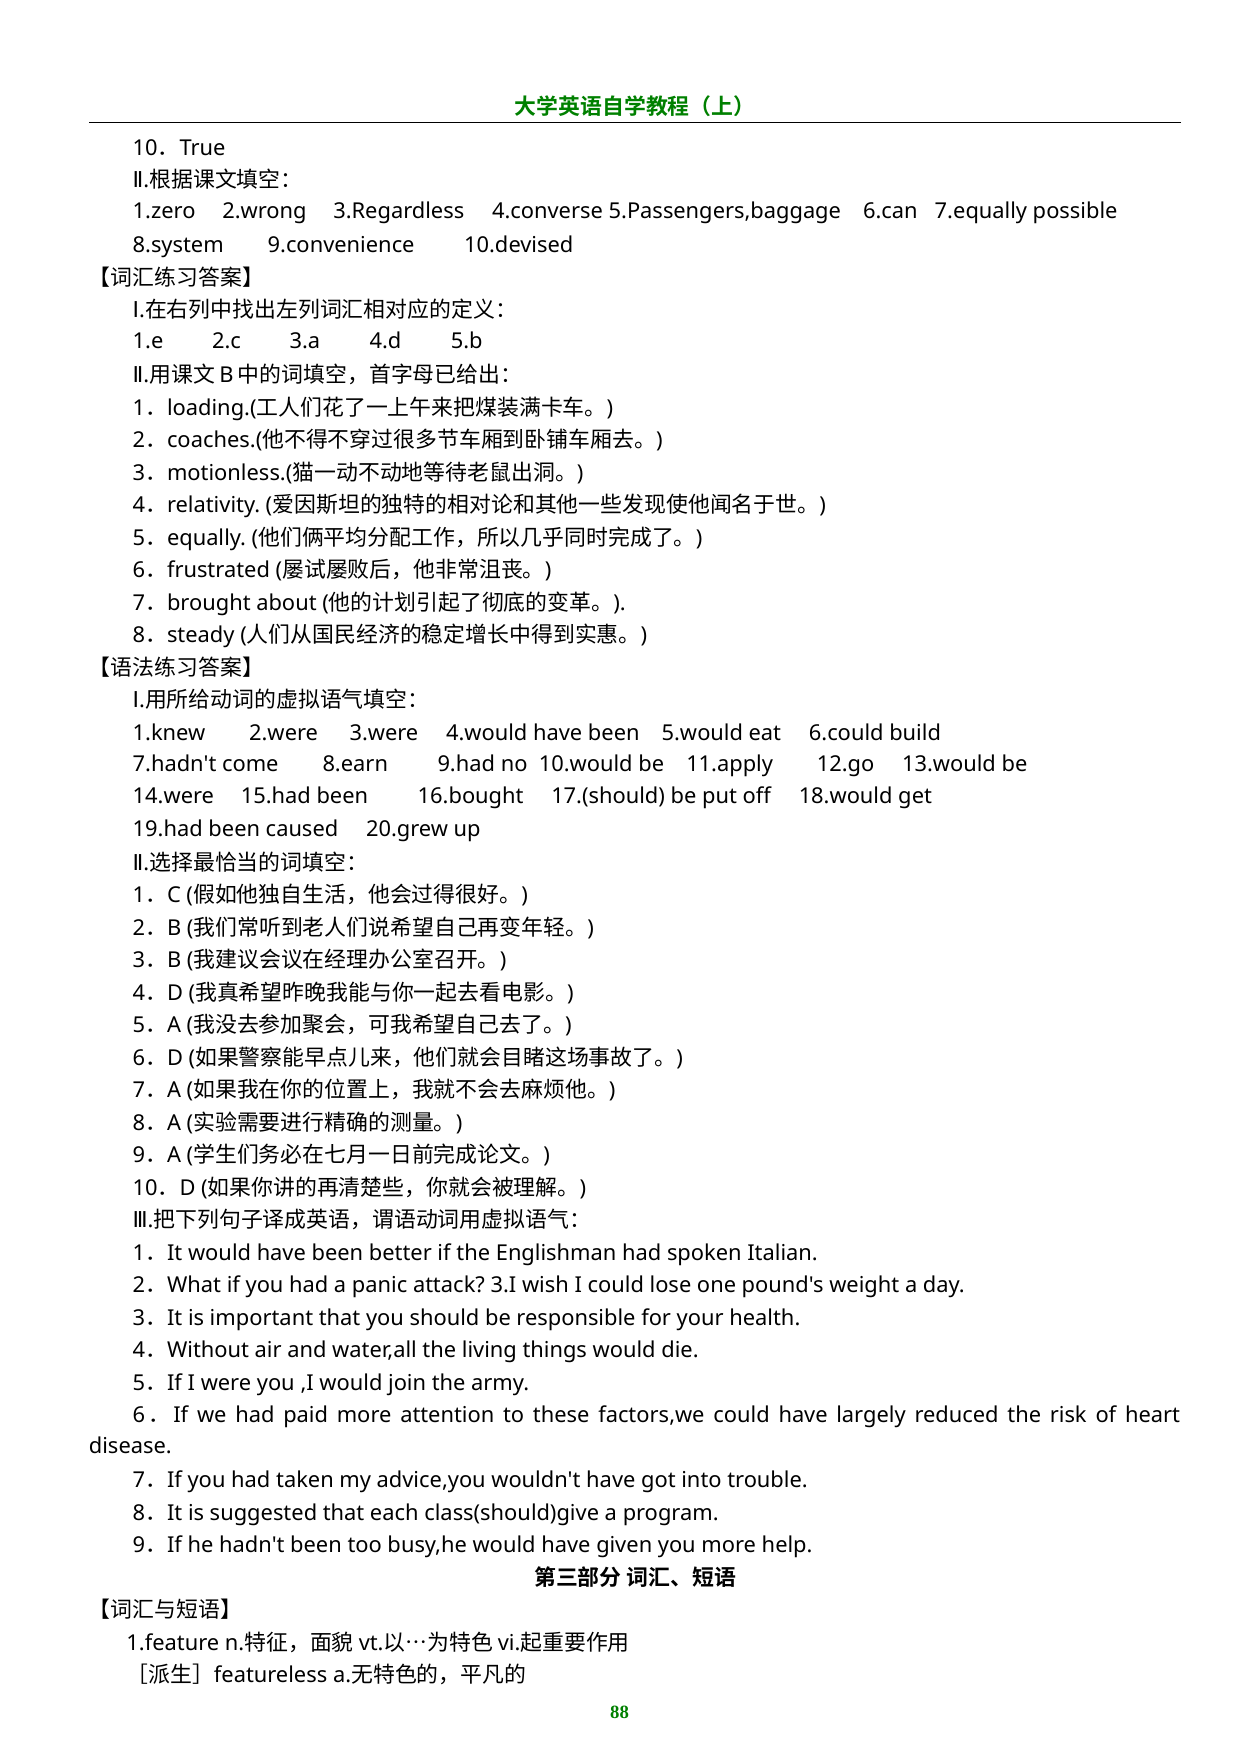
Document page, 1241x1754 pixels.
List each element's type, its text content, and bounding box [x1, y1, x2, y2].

text 2．coaches.(他不得不穿过很多节车厢到卧铺车厢去。) [89, 422, 1181, 454]
text 5．If I were you ,I would join the army. [89, 1364, 1181, 1397]
text 4．relativity. (爱因斯坦的独特的相对论和其他一些发现使他闻名于世。) [89, 487, 1181, 519]
text 8．A (实验需要进行精确的测量。) [89, 1104, 1181, 1137]
text 5．equally. (他们俩平均分配工作，所以几乎同时完成了。) [89, 519, 1181, 552]
text Ⅰ.用所给动词的虚拟语气填空： [89, 682, 1181, 714]
text 【语法练习答案】 [89, 649, 1181, 682]
text 7．brought about (他的计划引起了彻底的变革。). [89, 584, 1181, 617]
text 10．True [89, 129, 1181, 162]
text 3．It is important that you should be responsible for your health. [89, 1299, 1181, 1332]
text 4．Without air and water,all the living things would die. [89, 1332, 1181, 1364]
text 第三部分 词汇、短语 [89, 1559, 1181, 1592]
text 【词汇练习答案】 [89, 259, 1181, 292]
text 1.e 2.c 3.a 4.d 5.b [89, 324, 1181, 357]
text Ⅱ.根据课文填空： [89, 162, 1181, 194]
text 8．It is suggested that each class(should)give a program. [89, 1494, 1181, 1527]
text 1．C (假如他独自生活，他会过得很好。) [89, 877, 1181, 909]
text 6．frustrated (屡试屡败后，他非常沮丧。) [89, 552, 1181, 584]
text 4．D (我真希望昨晚我能与你一起去看电影。) [89, 974, 1181, 1007]
text 3．motionless.(猫一动不动地等待老鼠出洞。) [89, 454, 1181, 487]
text Ⅲ.把下列句子译成英语，谓语动词用虚拟语气： [89, 1202, 1181, 1234]
text 8．steady (人们从国民经济的稳定增长中得到实惠。) [89, 617, 1181, 649]
text Ⅱ.选择最恰当的词填空： [89, 844, 1181, 877]
text Ⅱ.用课文B中的词填空，首字母已给出： [89, 357, 1181, 389]
text 1．It would have been better if the Englishman had spoken Italian. [89, 1234, 1181, 1267]
text 1．loading.(工人们花了一上午来把煤装满卡车。) [89, 389, 1181, 422]
text 2．B (我们常听到老人们说希望自己再变年轻。) [89, 909, 1181, 942]
text 1.zero 2.wrong 3.Regardless 4.converse 5.Passengers,baggage 6.can 7.equally possible 8.system 9.convenience 10.devised [89, 194, 1181, 259]
text 14.were 15.had been 16.bought 17.(should) be put off 18.would get [89, 779, 1181, 812]
text 7．If you had taken my advice,you wouldn't have got into trouble. [89, 1462, 1181, 1494]
text 19.had been caused 20.grew up [89, 812, 1181, 844]
text 10．D (如果你讲的再清楚些，你就会被理解。) [89, 1169, 1181, 1202]
text 9．If he hadn't been too busy,he would have given you more help. [89, 1527, 1181, 1559]
text 9．A (学生们务必在七月一日前完成论文。) [89, 1137, 1181, 1169]
text 6．If we had paid more attention to these factors,we could have largely reduced the risk of heart disease. [89, 1397, 1181, 1462]
text 7.hadn't come 8.earn 9.had no 10.would be 11.apply 12.go 13.would be [89, 747, 1181, 779]
text ［派生］featureless a.无特色的，平凡的 [89, 1657, 1181, 1689]
text 3．B (我建议会议在经理办公室召开。) [89, 942, 1181, 974]
text 1.feature n.特征，面貌 vt.以…为特色 vi.起重要作用 [89, 1624, 1181, 1657]
text Ⅰ.在右列中找出左列词汇相对应的定义： [89, 292, 1181, 324]
text 1.knew 2.were 3.were 4.would have been 5.would eat 6.could build [89, 714, 1181, 747]
text 【词汇与短语】 [89, 1592, 1181, 1624]
text 5．A (我没去参加聚会，可我希望自己去了。) [89, 1007, 1181, 1039]
text 6．D (如果警察能早点儿来，他们就会目睹这场事故了。) [89, 1039, 1181, 1072]
text 7．A (如果我在你的位置上，我就不会去麻烦他。) [89, 1072, 1181, 1104]
text 2．What if you had a panic attack? 3.I wish I could lose one pound's weight a day. [89, 1267, 1181, 1299]
